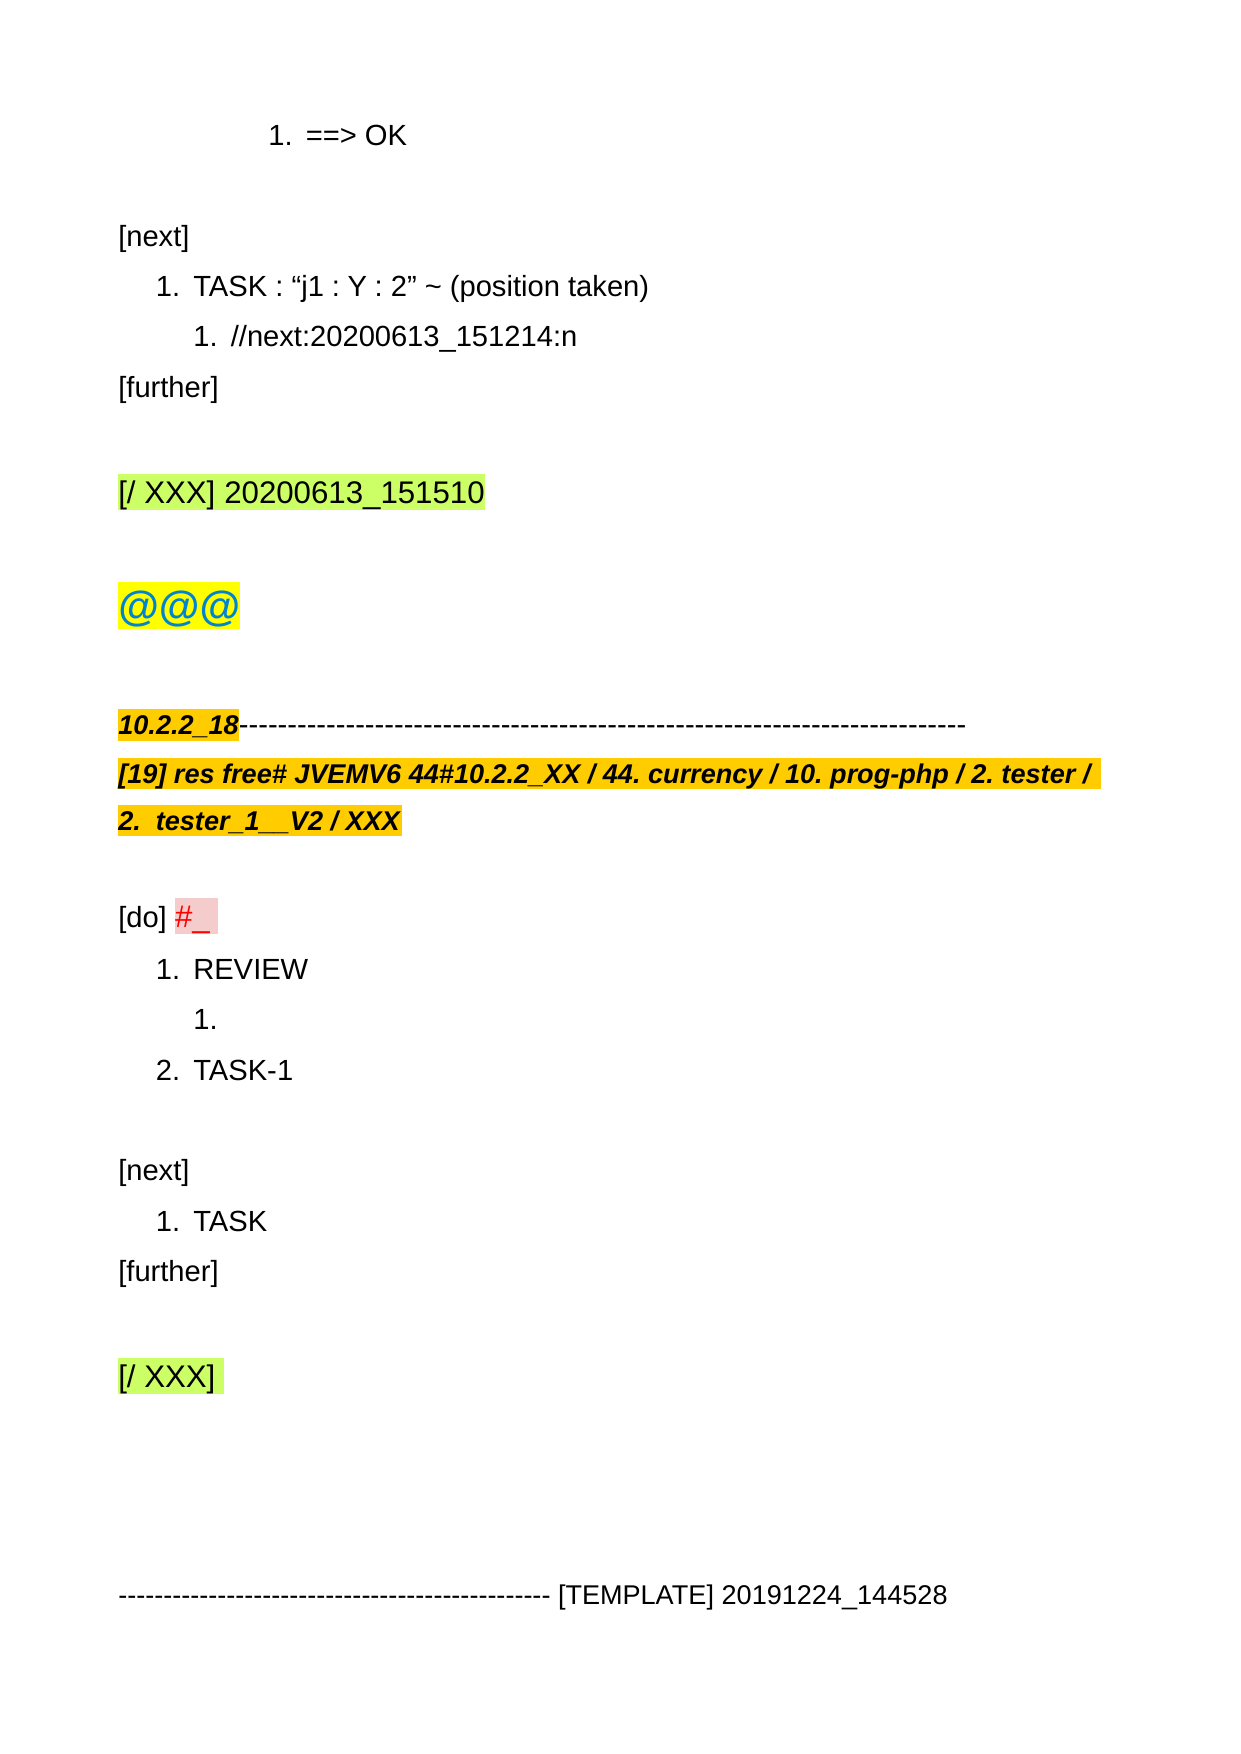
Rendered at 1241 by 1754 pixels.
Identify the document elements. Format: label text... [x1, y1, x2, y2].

text [next] [118, 219, 1122, 252]
text 10.2.2_18--------------------------------------------------------------------------- [118, 707, 1122, 741]
text [/ XXX] [118, 1304, 1122, 1394]
list TASK-1 [156, 1053, 1122, 1086]
text [19] res free# JVEMV6 44#10.2.2_XX / 44. currency / 10. prog-php / 2. tester / 2. tester_1__V2 / XXX [118, 758, 1122, 836]
text @@@ [118, 582, 1122, 629]
text [/ XXX] 20200613_151510 [118, 420, 1122, 510]
list TASK [156, 1204, 1122, 1237]
text [further] [118, 370, 1122, 403]
list //next:20200613_151214:n [193, 319, 1122, 353]
list REVIEW [156, 952, 1122, 986]
text [next] [118, 1153, 1122, 1187]
list TASK : “j1 : Y : 2” ~ (position taken) [156, 269, 1122, 303]
text ------------------------------------------------ [TEMPLATE] 20191224_144528 [118, 1579, 1122, 1610]
text [do] #_ [118, 898, 1122, 934]
text [further] [118, 1254, 1122, 1287]
list ==> OK [268, 118, 1122, 152]
